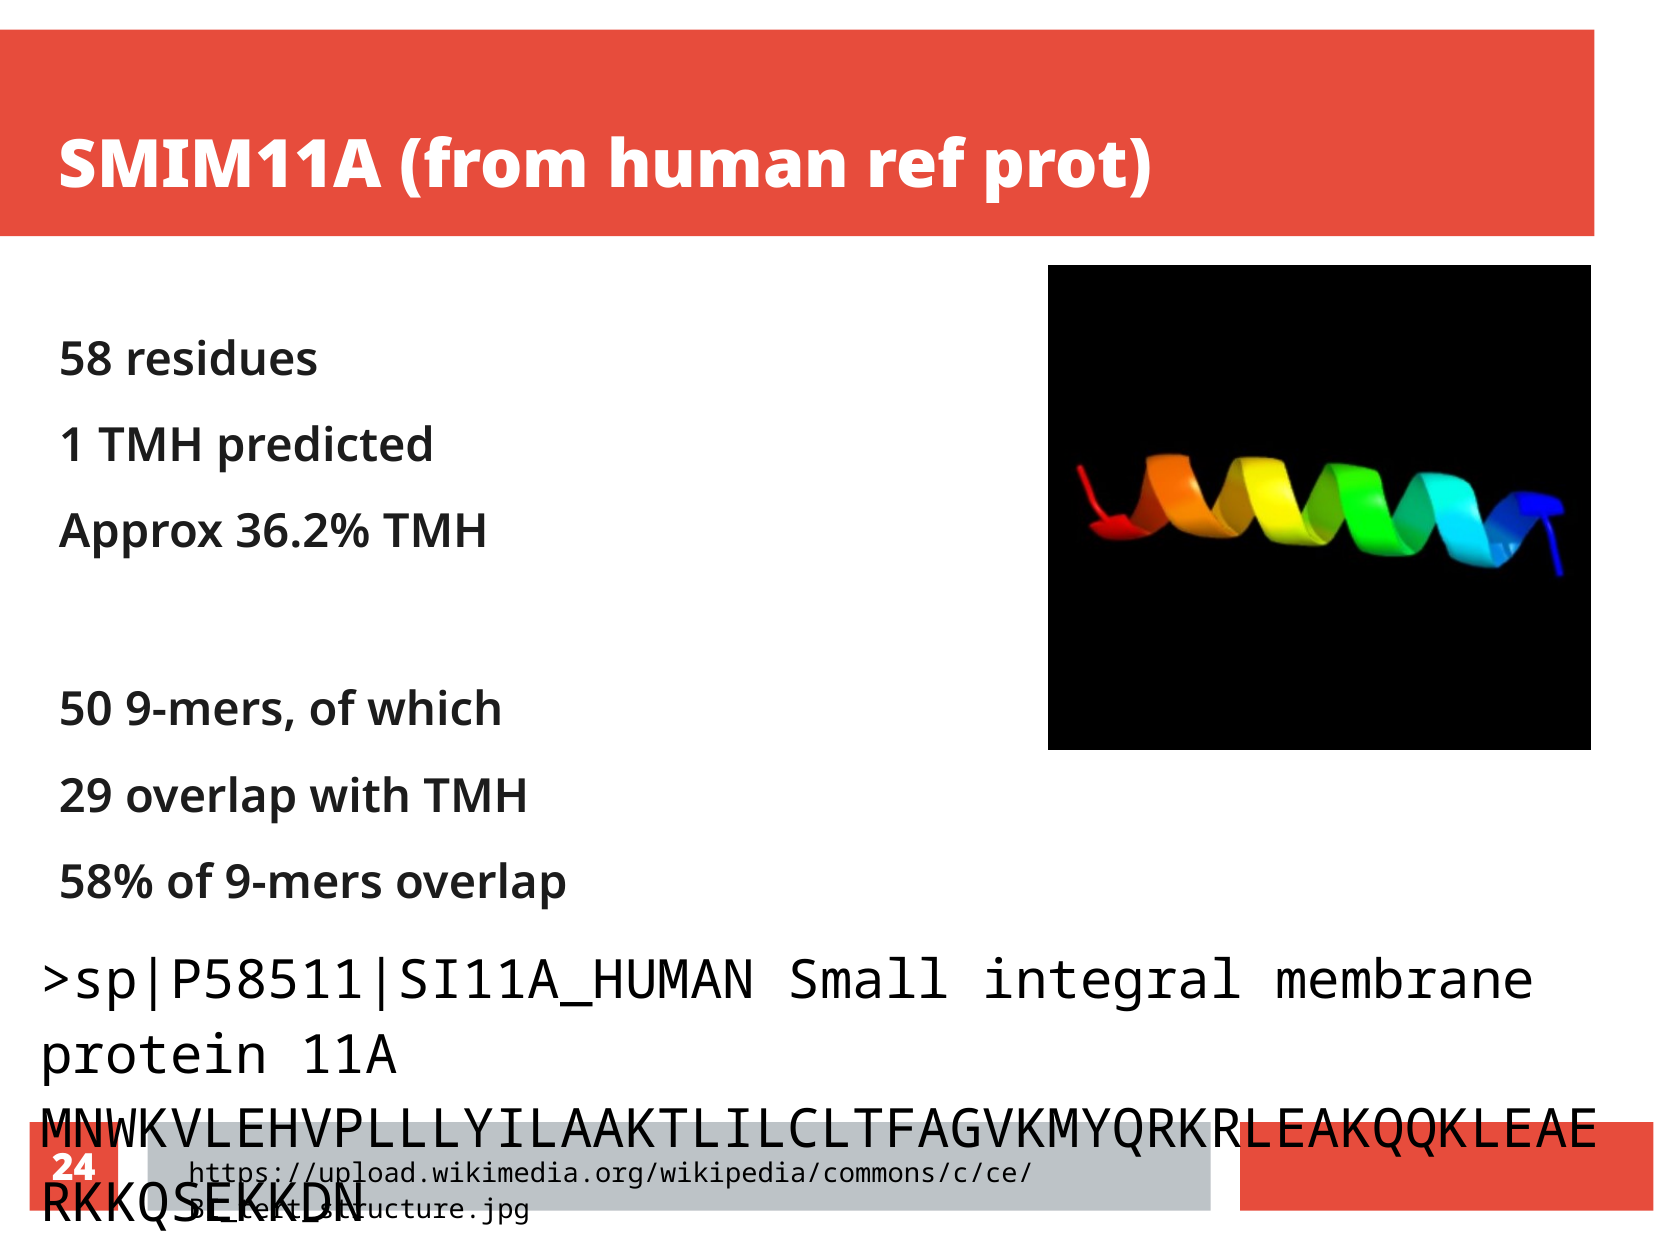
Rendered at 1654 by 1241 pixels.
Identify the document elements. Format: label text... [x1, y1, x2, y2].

picture [1048, 265, 1591, 751]
title SMIM11A (from human ref prot) [59, 59, 1595, 207]
list 58 residues 1 TMH predicted Approx 36.2% TMH 50 9-mers, of which 29 overlap with TMH 58% of 9-mers overlap [59, 324, 1021, 916]
text_box >sp|P58511|SI11A_HUMAN Small integral membrane protein 11A MNWKVLEHVPLLLYILAAKTLILCLTFAGVKMYQRKRLEAKQQKLEAERKKQSEKKDN 0000000000111111111111111111111000000000000000000000000000 [25, 933, 1636, 1112]
text_box https://upload.wikimedia.org/wikipedia/commons/c/ce/BI_tert_structure.jpg [173, 1146, 1220, 1192]
